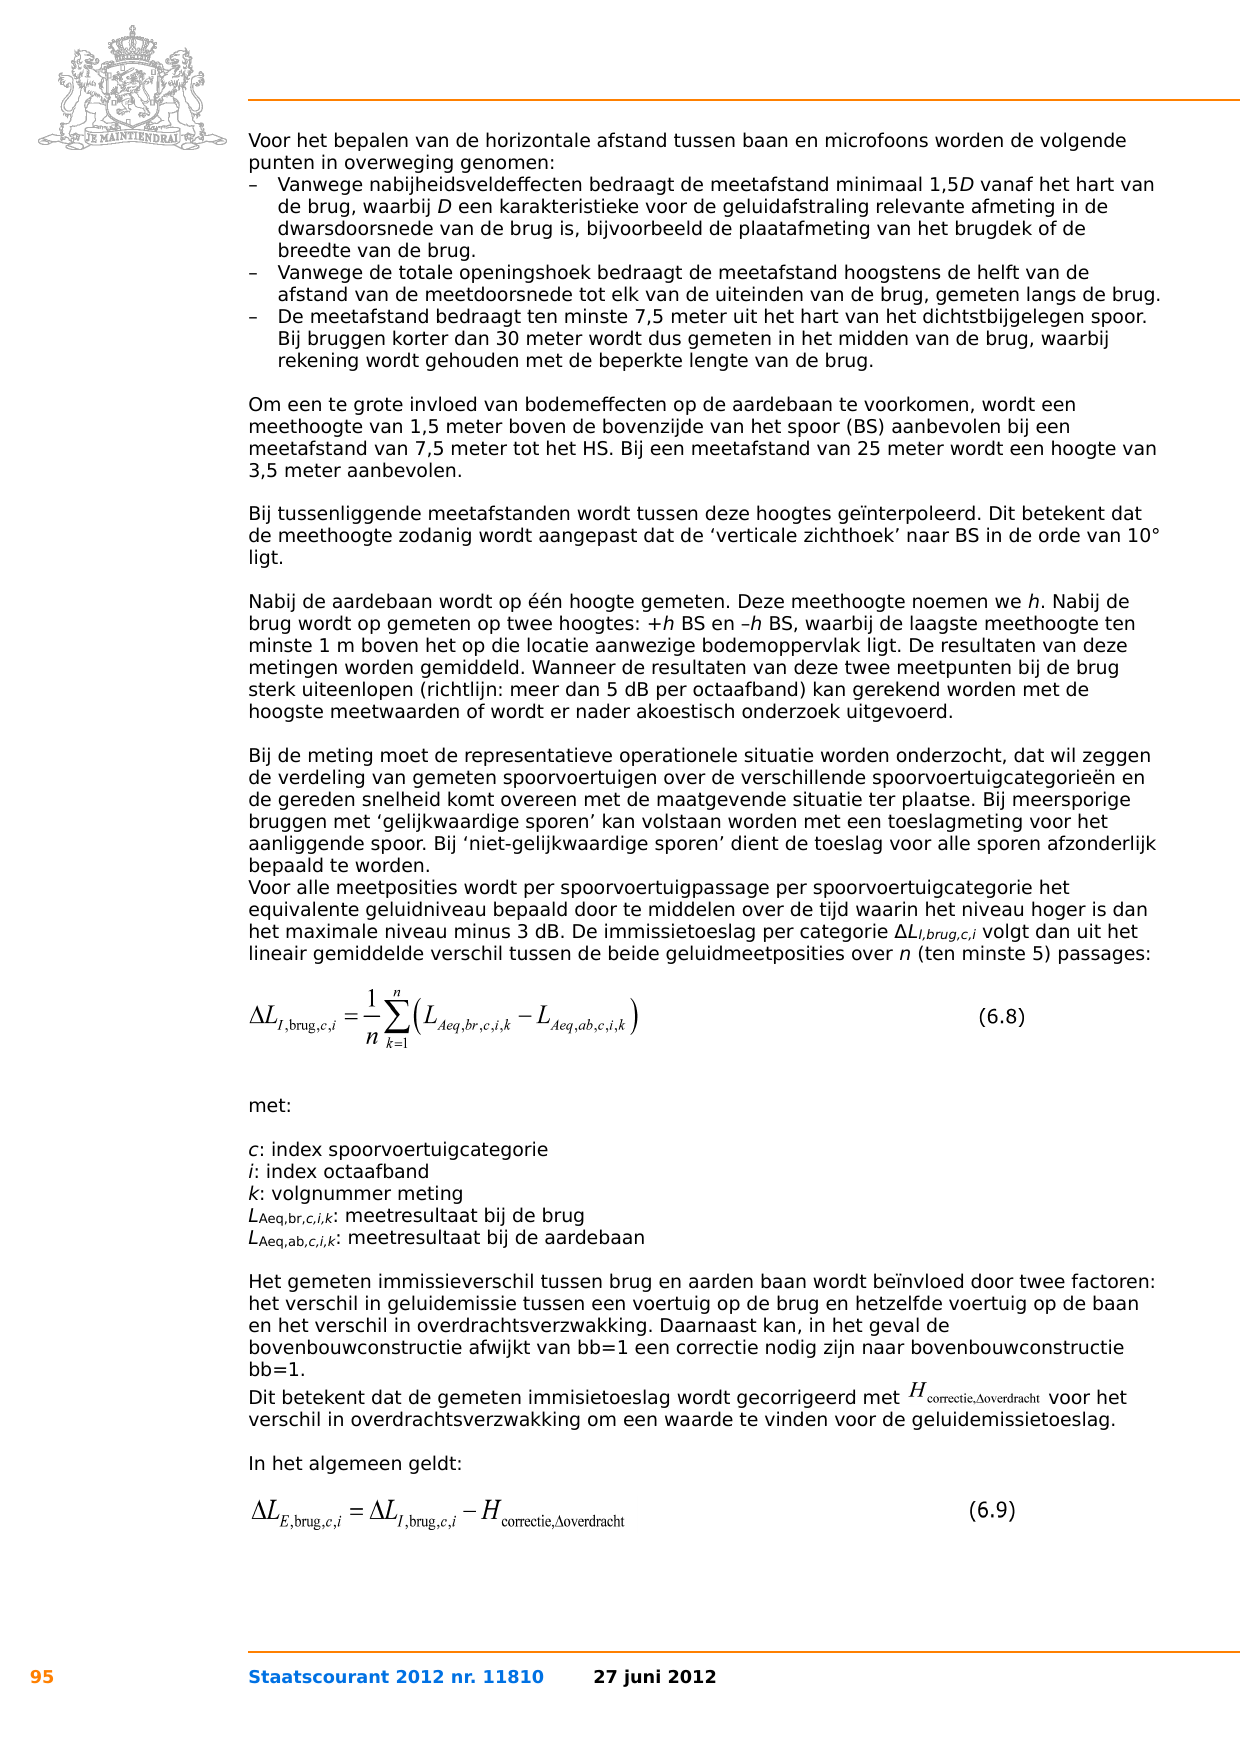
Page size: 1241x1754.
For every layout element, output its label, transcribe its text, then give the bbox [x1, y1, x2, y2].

text k: volgnummer meting [248, 1183, 1163, 1205]
text Voor alle meetposities wordt per spoorvoertuigpassage per spoorvoertuigcategorie het equivalente geluidniveau bepaald door te middelen over de tijd waarin het niveau hoger is dan het maximale niveau minus 3 dB. De immissietoeslag per categorie ΔLI,brug,c,i volgt dan uit het lineair gemiddelde verschil tussen de beide geluidmeetposities over n (ten minste 5) passages: [248, 877, 1163, 965]
text Nabij de aardebaan wordt op één hoogte gemeten. Deze meethoogte noemen we h. Nabij de brug wordt op gemeten op twee hoogtes: +h BS en –h BS, waarbij de laagste meethoogte ten minste 1 m boven het op die locatie aanwezige bodemoppervlak ligt. De resultaten van deze metingen worden gemiddeld. Wanneer de resultaten van deze twee meetpunten bij de brug sterk uiteenlopen (richtlijn: meer dan 5 dB per octaafband) kan gerekend worden met de hoogste meetwaarden of wordt er nader akoestisch onderzoek uitgevoerd. [248, 591, 1163, 723]
text Het gemeten immissieverschil tussen brug en aarden baan wordt beïnvloed door twee factoren: het verschil in geluidemissie tussen een voertuig op de brug en hetzelfde voertuig op de baan en het verschil in overdrachtsverzwakking. Daarnaast kan, in het geval de bovenbouwconstructie afwijkt van bb=1 een correctie nodig zijn naar bovenbouwconstructie bb=1. [248, 1271, 1163, 1381]
picture [248, 986, 1028, 1052]
text Voor het bepalen van de horizontale afstand tussen baan en microfoons worden de volgende punten in overweging genomen: [248, 130, 1163, 174]
text LAeq,br,c,i,k: meetresultaat bij de brug [248, 1205, 1163, 1227]
text In het algemeen geldt: [248, 1453, 1163, 1475]
text LAeq,ab,c,i,k: meetresultaat bij de aardebaan [248, 1227, 1163, 1249]
picture [906, 1381, 1042, 1405]
text Bij tussenliggende meetafstanden wordt tussen deze hoogtes geïnterpoleerd. Dit betekent dat de meethoogte zodanig wordt aangepast dat de ‘verticale zichthoek’ naar BS in de orde van 10° ligt. [248, 503, 1163, 569]
text i: index octaafband [248, 1161, 1163, 1183]
text c: index spoorvoertuigcategorie [248, 1139, 1163, 1161]
text – Vanwege de totale openingshoek bedraagt de meetafstand hoogstens de helft van de afstand van de meetdoorsnede tot elk van de uiteinden van de brug, gemeten langs de brug. [248, 262, 1163, 306]
picture [248, 1496, 1028, 1533]
text met: [248, 1095, 1163, 1117]
picture [38, 25, 227, 150]
text Dit betekent dat de gemeten immisietoeslag wordt gecorrigeerd met voor het verschil in overdrachtsverzwakking om een waarde te vinden voor de geluidemissietoeslag. [248, 1381, 1163, 1431]
text – Vanwege nabijheidsveldeffecten bedraagt de meetafstand minimaal 1,5D vanaf het hart van de brug, waarbij D een karakteristieke voor de geluidafstraling relevante afmeting in de dwarsdoorsnede van de brug is, bijvoorbeeld de plaatafmeting van het brugdek of de breedte van de brug. [248, 174, 1163, 262]
text Bij de meting moet de representatieve operationele situatie worden onderzocht, dat wil zeggen de verdeling van gemeten spoorvoertuigen over de verschillende spoorvoertuigcategorieën en de gereden snelheid komt overeen met de maatgevende situatie ter plaatse. Bij meersporige bruggen met ‘gelijkwaardige sporen’ kan volstaan worden met een toeslagmeting voor het aanliggende spoor. Bij ‘niet-gelijkwaardige sporen’ dient de toeslag voor alle sporen afzonderlijk bepaald te worden. [248, 745, 1163, 877]
text Om een te grote invloed van bodemeffecten op de aardebaan te voorkomen, wordt een meethoogte van 1,5 meter boven de bovenzijde van het spoor (BS) aanbevolen bij een meetafstand van 7,5 meter tot het HS. Bij een meetafstand van 25 meter wordt een hoogte van 3,5 meter aanbevolen. [248, 393, 1163, 481]
text – De meetafstand bedraagt ten minste 7,5 meter uit het hart van het dichtstbijgelegen spoor. Bij bruggen korter dan 30 meter wordt dus gemeten in het midden van de brug, waarbij rekening wordt gehouden met de beperkte lengte van de brug. [248, 306, 1163, 372]
